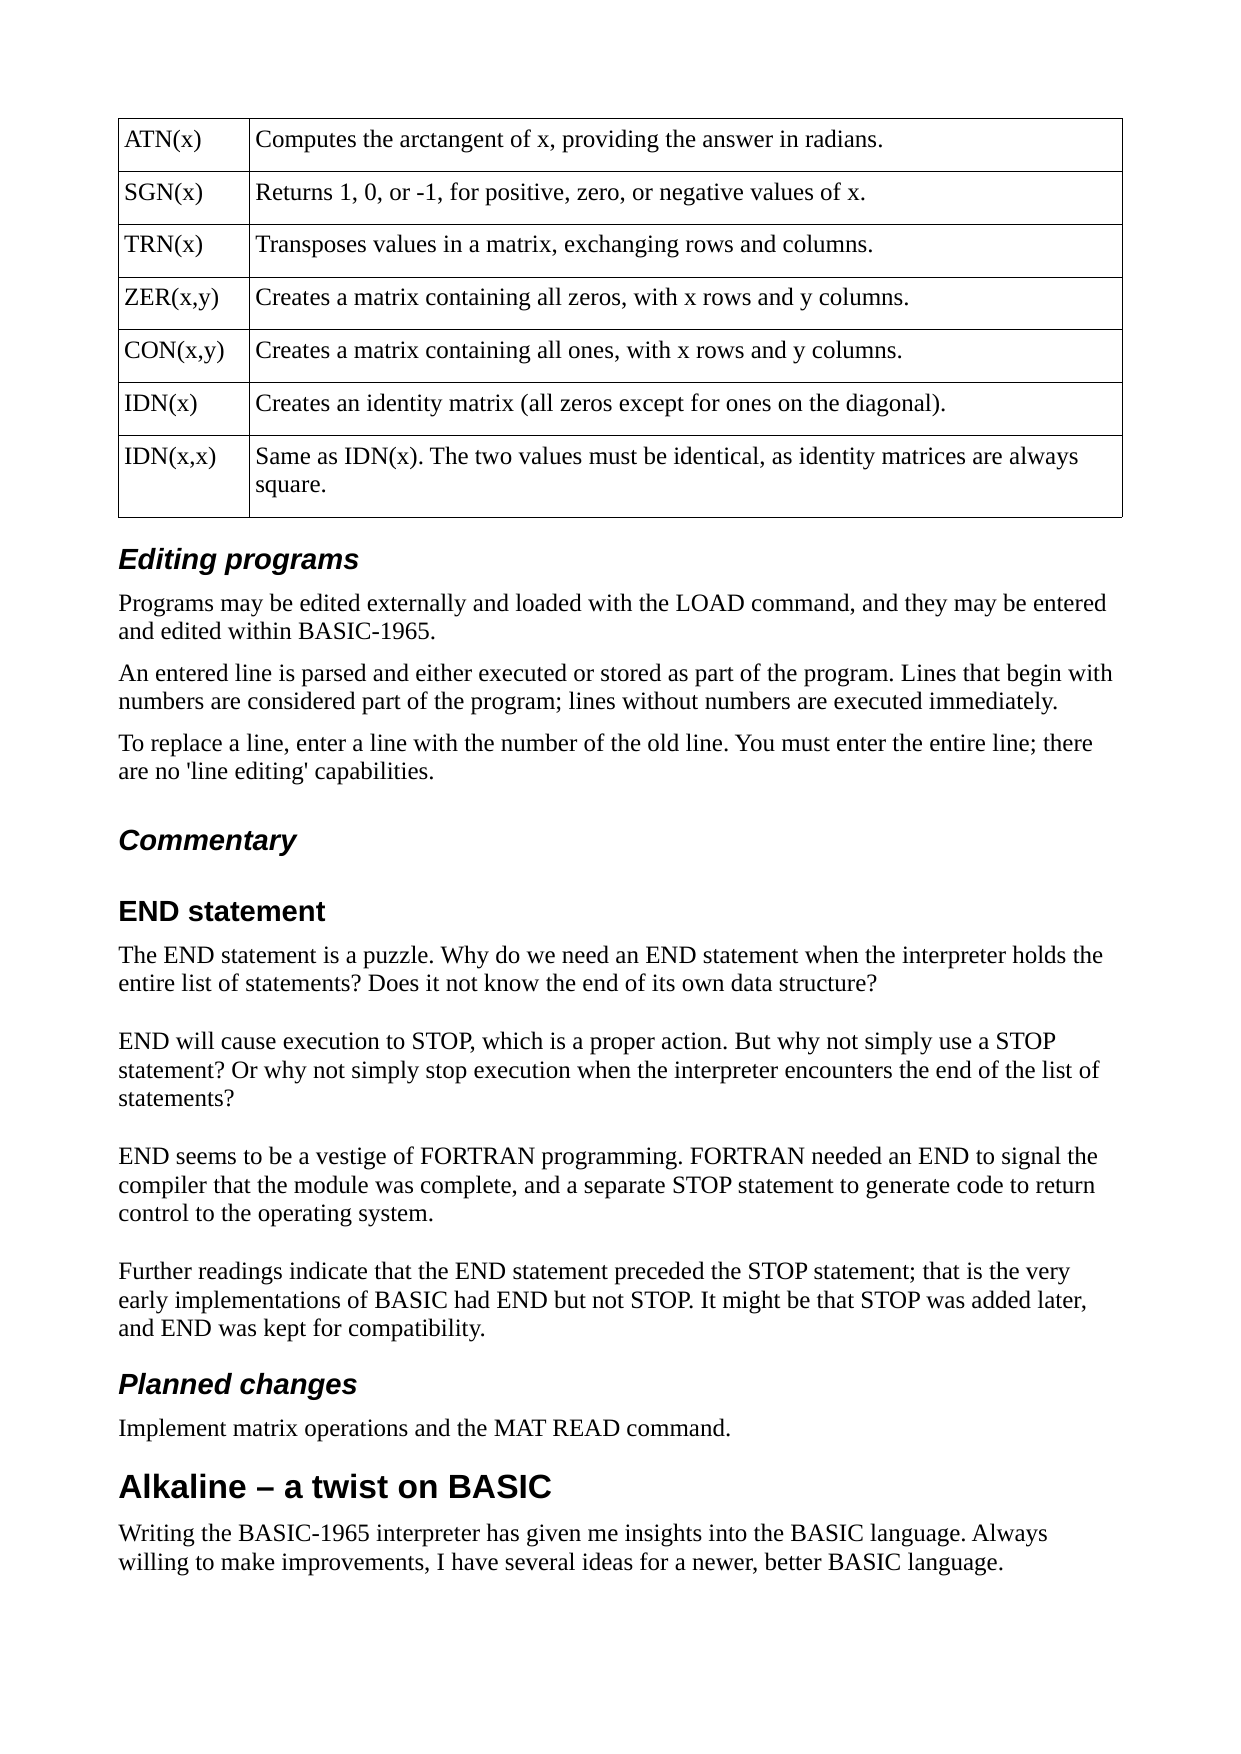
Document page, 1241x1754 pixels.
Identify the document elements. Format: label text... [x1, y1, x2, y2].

text An entered line is parsed and either executed or stored as part of the program. Lines that begin with numbers are considered part of the program; lines without numbers are executed immediately. [118, 658, 1122, 715]
text Writing the BASIC-1965 interpreter has given me insights into the BASIC language. Always willing to make improvements, I have several ideas for a newer, better BASIC language. [118, 1518, 1122, 1576]
subtitle Alkaline – a twist on BASIC [118, 1467, 1122, 1506]
table_cell Creates an identity matrix (all zeros except for ones on the diagonal). [250, 383, 1122, 435]
table_cell Same as IDN(x). The two values must be identical, as identity matrices are always square. [250, 436, 1122, 517]
text To replace a line, enter a line with the number of the old line. You must enter the entire line; there are no 'line editing' capabilities. [118, 728, 1122, 785]
subtitle Commentary [118, 823, 1122, 856]
table_cell Computes the arctangent of x, providing the answer in radians. [250, 119, 1122, 171]
table_cell ZER(x,y) [119, 278, 249, 329]
table_cell Transposes values in a matrix, exchanging rows and columns. [250, 225, 1122, 277]
subtitle END statement [118, 894, 1122, 927]
text Further readings indicate that the END statement preceded the STOP statement; that is the very early implementations of BASIC had END but not STOP. It might be that STOP was added later, and END was kept for compatibility. [118, 1256, 1122, 1342]
text Programs may be edited externally and loaded with the LOAD command, and they may be entered and edited within BASIC-1965. [118, 588, 1122, 645]
subtitle Editing programs [118, 542, 1122, 575]
text END will cause execution to STOP, which is a proper action. But why not simply use a STOP statement? Or why not simply stop execution when the interpreter encounters the end of the list of statements? [118, 1026, 1122, 1112]
table_cell Creates a matrix containing all ones, with x rows and y columns. [250, 330, 1122, 382]
table_cell CON(x,y) [119, 330, 249, 382]
subtitle Planned changes [118, 1367, 1122, 1401]
text END seems to be a vestige of FORTRAN programming. FORTRAN needed an END to signal the compiler that the module was complete, and a separate STOP statement to generate code to return control to the operating system. [118, 1141, 1122, 1227]
table_cell IDN(x) [119, 383, 249, 435]
table_cell SGN(x) [119, 172, 249, 224]
table_cell ATN(x) [119, 119, 249, 171]
table_cell Returns 1, 0, or -1, for positive, zero, or negative values of x. [250, 172, 1122, 224]
table_cell Creates a matrix containing all zeros, with x rows and y columns. [250, 278, 1122, 329]
text The END statement is a puzzle. Why do we need an END statement when the interpreter holds the entire list of statements? Does it not know the end of its own data structure? [118, 940, 1122, 997]
table_cell IDN(x,x) [119, 436, 249, 517]
text Implement matrix operations and the MAT READ command. [118, 1413, 1122, 1442]
table_cell TRN(x) [119, 225, 249, 277]
